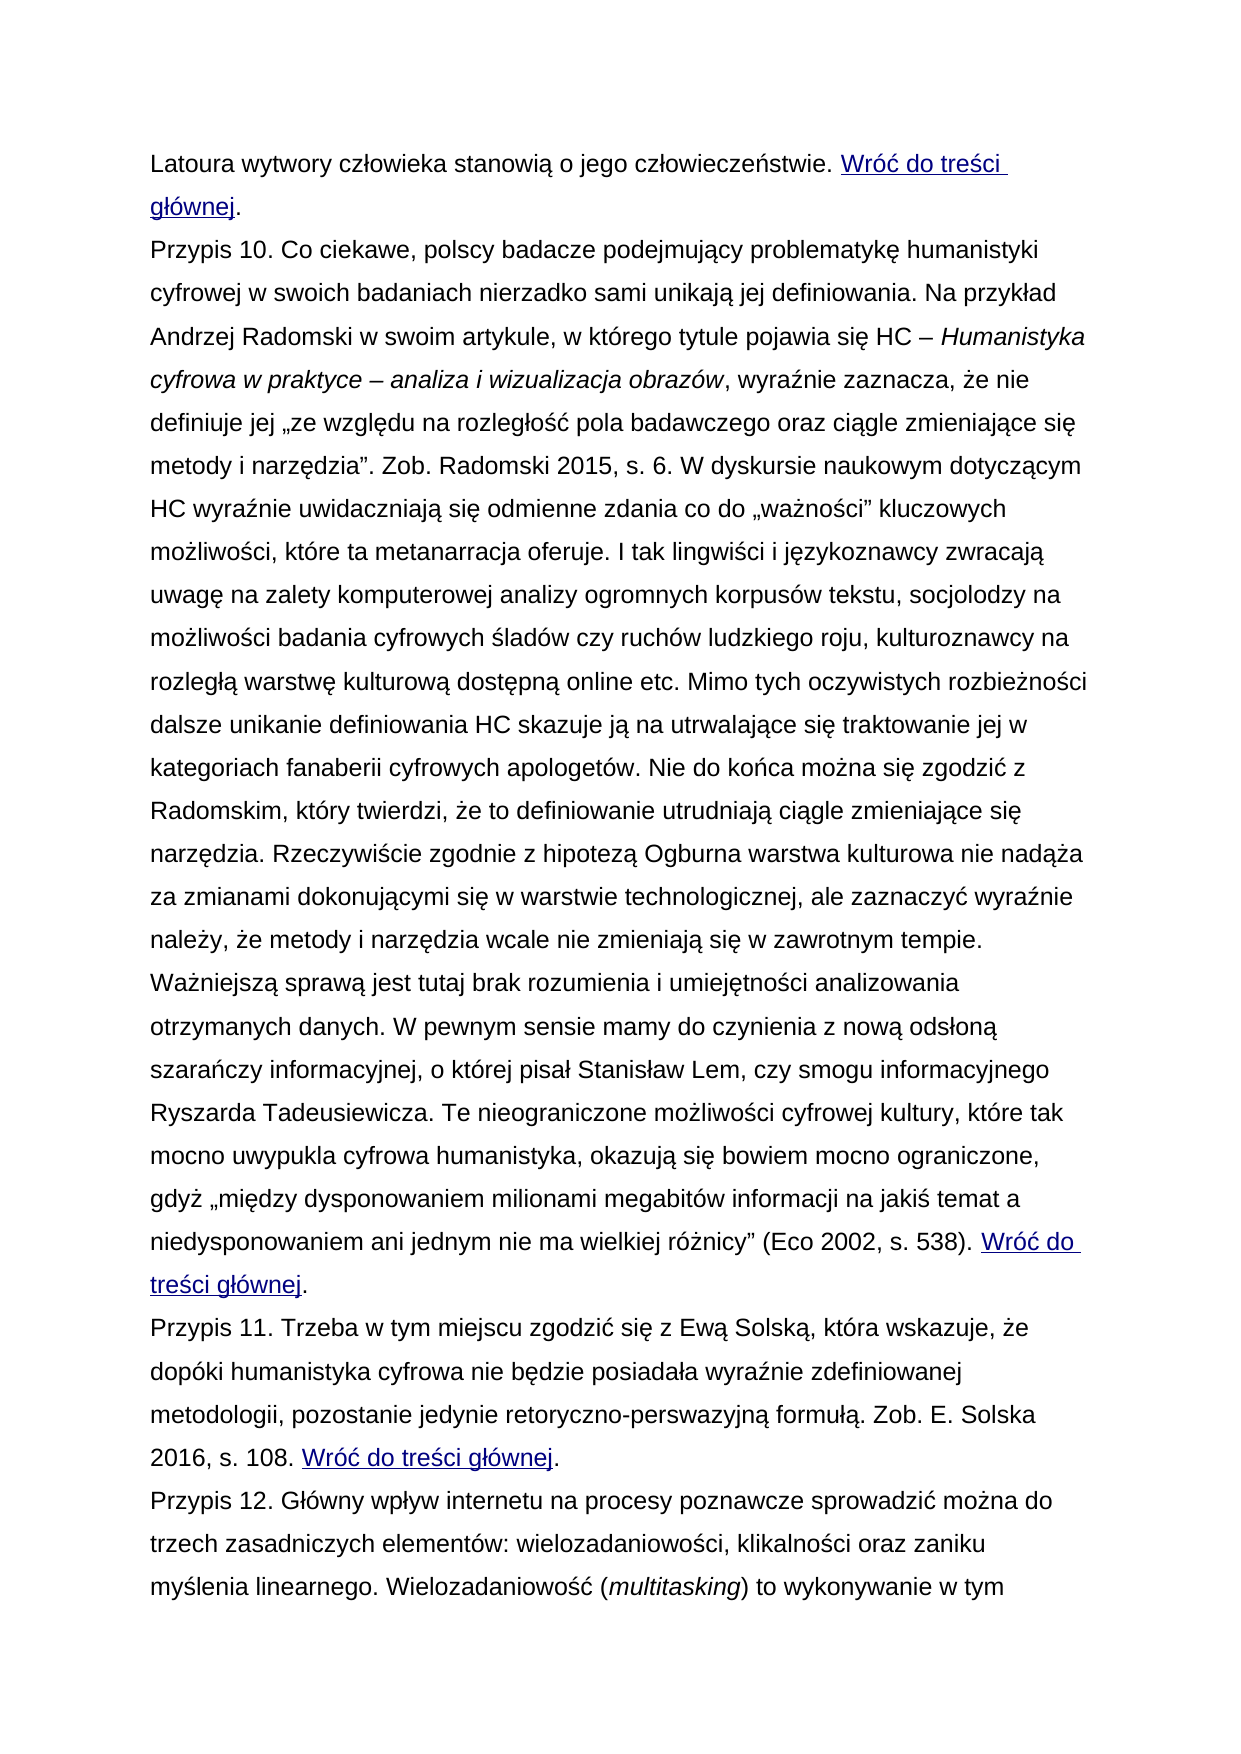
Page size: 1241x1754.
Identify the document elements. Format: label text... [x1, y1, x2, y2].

text Latoura wytwory człowieka stanowią o jego człowieczeństwie. Wróć do treści głównej. [150, 149, 1091, 221]
text Przypis 12. Główny wpływ internetu na procesy poznawcze sprowadzić można do trzech zasadniczych elementów: wielozadaniowości, klikalności oraz zaniku myślenia linearnego. Wielozadaniowość (multitasking) to wykonywanie w tym [150, 1486, 1091, 1601]
text Przypis 11. Trzeba w tym miejscu zgodzić się z Ewą Solską, która wskazuje, że dopóki humanistyka cyfrowa nie będzie posiadała wyraźnie zdefiniowanej metodologii, pozostanie jedynie retoryczno-perswazyjną formułą. Zob. E. Solska 2016, s. 108. Wróć do treści głównej. [150, 1313, 1091, 1471]
text Przypis 10. Co ciekawe, polscy badacze podejmujący problematykę humanistyki cyfrowej w swoich badaniach nierzadko sami unikają jej definiowania. Na przykład Andrzej Radomski w swoim artykule, w którego tytule pojawia się HC – Humanistyka cyfrowa w praktyce – analiza i wizualizacja obrazów, wyraźnie zaznacza, że nie definiuje jej „ze względu na rozległość pola badawczego oraz ciągle zmieniające się metody i narzędzia”. Zob. Radomski 2015, s. 6. W dyskursie naukowym dotyczącym HC wyraźnie uwidaczniają się odmienne zdania co do „ważności” kluczowych możliwości, które ta metanarracja oferuje. I tak lingwiści i językoznawcy zwracają uwagę na zalety komputerowej analizy ogromnych korpusów tekstu, socjolodzy na możliwości badania cyfrowych śladów czy ruchów ludzkiego roju, kulturoznawcy na rozległą warstwę kulturową dostępną online etc. Mimo tych oczywistych rozbieżności dalsze unikanie definiowania HC skazuje ją na utrwalające się traktowanie jej w kategoriach fanaberii cyfrowych apologetów. Nie do końca można się zgodzić z Radomskim, który twierdzi, że to definiowanie utrudniają ciągle zmieniające się narzędzia. Rzeczywiście zgodnie z hipotezą Ogburna warstwa kulturowa nie nadąża za zmianami dokonującymi się w warstwie technologicznej, ale zaznaczyć wyraźnie należy, że metody i narzędzia wcale nie zmieniają się w zawrotnym tempie. Ważniejszą sprawą jest tutaj brak rozumienia i umiejętności analizowania otrzymanych danych. W pewnym sensie mamy do czynienia z nową odsłoną szarańczy informacyjnej, o której pisał Stanisław Lem, czy smogu informacyjnego Ryszarda Tadeusiewicza. Te nieograniczone możliwości cyfrowej kultury, które tak mocno uwypukla cyfrowa humanistyka, okazują się bowiem mocno ograniczone, gdyż „między dysponowaniem milionami megabitów informacji na jakiś temat a niedysponowaniem ani jednym nie ma wielkiej różnicy” (Eco 2002, s. 538). Wróć do treści głównej. [150, 235, 1091, 1299]
